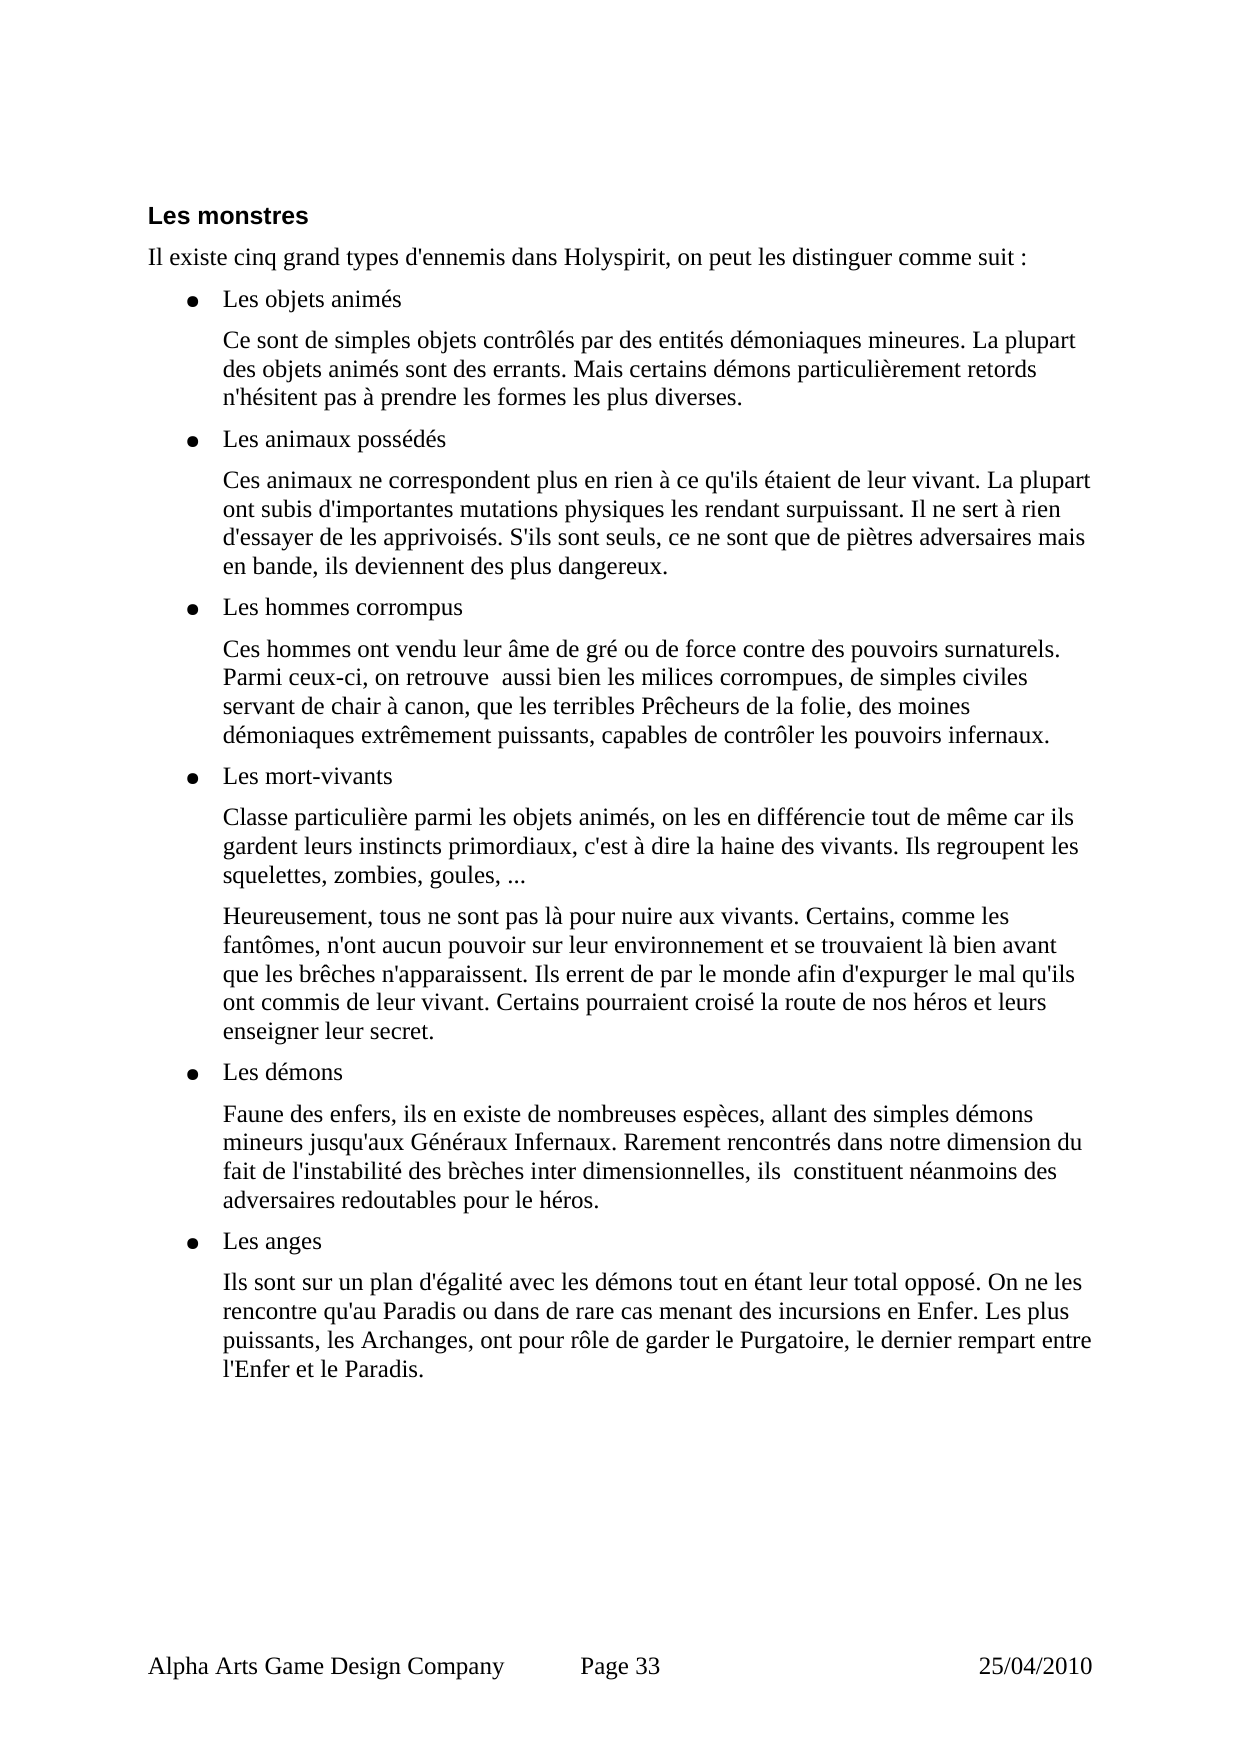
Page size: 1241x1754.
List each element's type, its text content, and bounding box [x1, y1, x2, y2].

list Ces hommes ont vendu leur âme de gré ou de force contre des pouvoirs surnaturels. Parmi ceux-ci, on retrouve aussi bien les milices corrompues, de simples civiles servant de chair à canon, que les terribles Prêcheurs de la folie, des moines démoniaques extrêmement puissants, capables de contrôler les pouvoirs infernaux. [185, 634, 1092, 749]
list Les mort-vivants [185, 761, 1092, 790]
list Les animaux possédés [185, 424, 1092, 452]
list Faune des enfers, ils en existe de nombreuses espèces, allant des simples démons mineurs jusqu'aux Généraux Infernaux. Rarement rencontrés dans notre dimension du fait de l'instabilité des brèches inter dimensionnelles, ils constituent néanmoins des adversaires redoutables pour le héros. [185, 1099, 1092, 1214]
list Les démons [185, 1057, 1092, 1086]
list Ce sont de simples objets contrôlés par des entités démoniaques mineures. La plupart des objets animés sont des errants. Mais certains démons particulièrement retords n'hésitent pas à prendre les formes les plus diverses. [185, 325, 1092, 411]
list Classe particulière parmi les objets animés, on les en différencie tout de même car ils gardent leurs instincts primordiaux, c'est à dire la haine des vivants. Ils regroupent les squelettes, zombies, goules, ... [185, 802, 1092, 889]
list Les hommes corrompus [185, 592, 1092, 621]
list Heureusement, tous ne sont pas là pour nuire aux vivants. Certains, comme les fantômes, n'ont aucun pouvoir sur leur environnement et se trouvaient là bien avant que les brêches n'apparaissent. Ils errent de par le monde afin d'expurger le mal qu'ils ont commis de leur vivant. Certains pourraient croisé la route de nos héros et leurs enseigner leur secret. [185, 901, 1092, 1045]
list Ils sont sur un plan d'égalité avec les démons tout en étant leur total opposé. On ne les rencontre qu'au Paradis ou dans de rare cas menant des incursions en Enfer. Les plus puissants, les Archanges, ont pour rôle de garder le Purgatoire, le dernier rempart entre l'Enfer et le Paradis. [185, 1267, 1092, 1382]
list Les objets animés [185, 284, 1092, 312]
list Les anges [185, 1226, 1092, 1255]
subtitle Les monstres [148, 201, 1092, 230]
text Il existe cinq grand types d'ennemis dans Holyspirit, on peut les distinguer comme suit : [148, 242, 1092, 271]
list Ces animaux ne correspondent plus en rien à ce qu'ils étaient de leur vivant. La plupart ont subis d'importantes mutations physiques les rendant surpuissant. Il ne sert à rien d'essayer de les apprivoisés. S'ils sont seuls, ce ne sont que de piètres adversaires mais en bande, ils deviennent des plus dangereux. [185, 465, 1092, 580]
